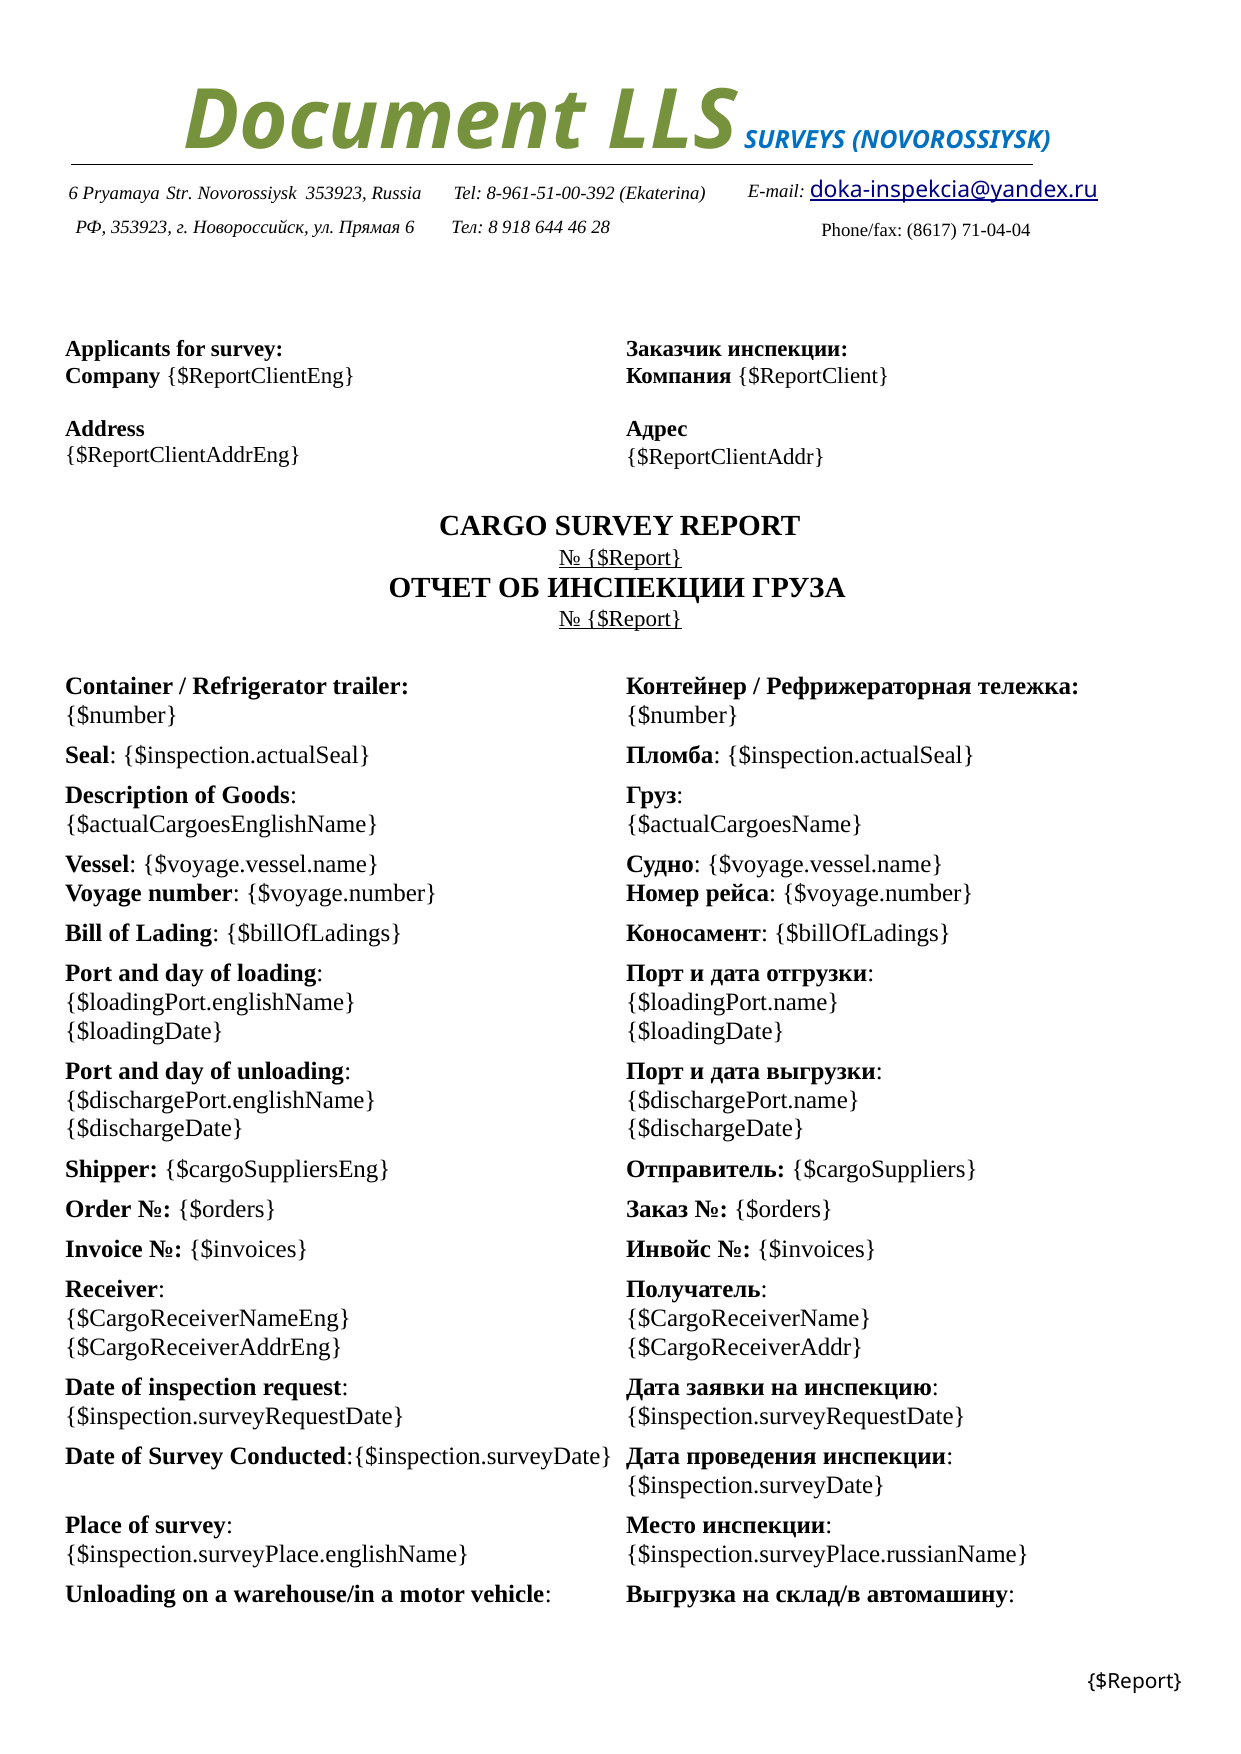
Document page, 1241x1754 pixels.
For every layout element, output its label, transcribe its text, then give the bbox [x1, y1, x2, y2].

table_cell Date of Survey Conducted:{$inspection.surveyDate} [59, 1435, 620, 1504]
table_cell Vessel: {$voyage.vessel.name} Voyage number: {$voyage.number} [59, 843, 620, 912]
table_cell Коносамент: {$billOfLadings} [620, 912, 1181, 952]
table_cell Выгрузка на склад/в автомашину: [620, 1573, 1181, 1613]
text № {$Report} [59, 605, 1181, 631]
table_cell Место инспекции: {$inspection.surveyPlace.russianName} [620, 1504, 1181, 1573]
table_header Контейнер / Рефрижераторная тележка: {$number} [620, 665, 1181, 734]
table_header Container / Refrigerator trailer: {$number} [59, 665, 620, 734]
table_cell Description of Goods: {$actualCargoesEnglishName} [59, 774, 620, 843]
table_cell Place of survey: {$inspection.surveyPlace.englishName} [59, 1504, 620, 1573]
table_cell Invoice №: {$invoices} [59, 1228, 620, 1268]
table_cell Seal: {$inspection.actualSeal} [59, 734, 620, 774]
table_cell Отправитель: {$cargoSuppliers} [620, 1148, 1181, 1188]
table_cell Дата проведения инспекции:{$inspection.surveyDate} [620, 1435, 1181, 1504]
table_cell Пломба: {$inspection.actualSeal} [620, 734, 1181, 774]
table_cell Date of inspection request: {$inspection.surveyRequestDate} [59, 1366, 620, 1435]
text CARGO SURVEY REPORT [59, 504, 1181, 544]
text № {$Report} [59, 544, 1181, 570]
table_cell Receiver: {$CargoReceiverNameEng} {$CargoReceiverAddrEng} [59, 1269, 620, 1366]
table_cell Порт и дата выгрузки: {$dischargePort.name} {$dischargeDate} [620, 1050, 1181, 1148]
table_cell Port and day of loading: {$loadingPort.englishName} {$loadingDate} [59, 953, 620, 1050]
table_cell Unloading on a warehouse/in a motor vehicle: [59, 1573, 620, 1613]
table_cell Shipper: {$cargoSuppliersEng} [59, 1148, 620, 1188]
table_cell Order №: {$orders} [59, 1188, 620, 1228]
table_cell Заказ №: {$orders} [620, 1188, 1181, 1228]
table_cell Дата заявки на инспекцию:{$inspection.surveyRequestDate} [620, 1366, 1181, 1435]
table_cell Инвойс №: {$invoices} [620, 1228, 1181, 1268]
table_header Applicants for survey: Company {$ReportClientEng} Address {$ReportClientAddrEng} [59, 330, 620, 504]
table_cell Порт и дата отгрузки: {$loadingPort.name} {$loadingDate} [620, 953, 1181, 1050]
table_cell Груз: {$actualCargoesName} [620, 774, 1181, 843]
table_header Заказчик инспекции: Компания {$ReportClient} Адрес {$ReportClientAddr} [620, 330, 1181, 504]
table_cell Получатель: {$CargoReceiverName} {$CargoReceiverAddr} [620, 1269, 1181, 1366]
table_cell Port and day of unloading: {$dischargePort.englishName} {$dischargeDate} [59, 1050, 620, 1148]
table_cell Bill of Lading: {$billOfLadings} [59, 912, 620, 952]
text ОТЧЕТ ОБ ИНСПЕКЦИИ ГРУЗА [59, 570, 1181, 605]
table_cell Судно: {$voyage.vessel.name} Номер рейса: {$voyage.number} [620, 843, 1181, 912]
